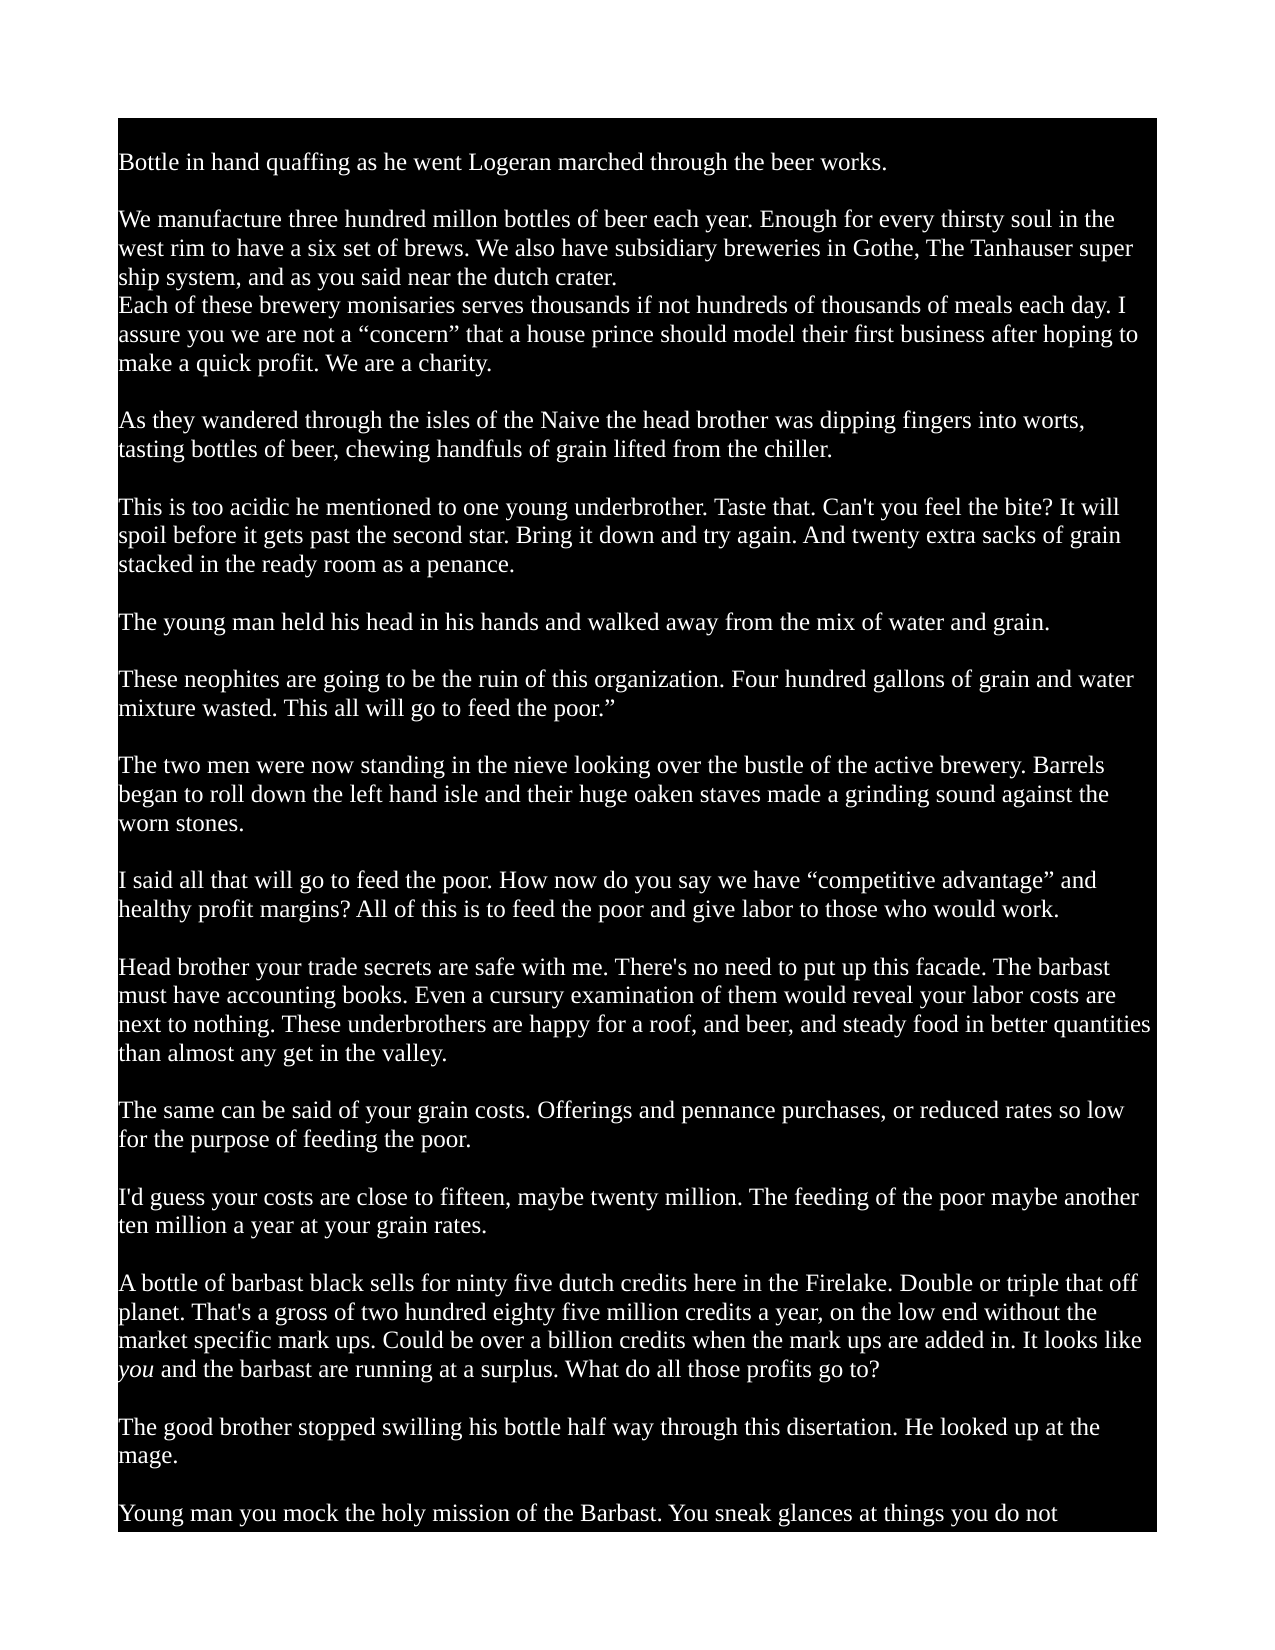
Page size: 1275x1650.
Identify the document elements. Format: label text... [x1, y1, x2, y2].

text A bottle of barbast black sells for ninty five dutch credits here in the Firelake. Double or triple that off planet. That's a gross of two hundred eighty five million credits a year, on the low end without the market specific mark ups. Could be over a billion credits when the mark ups are added in. It looks like you and the barbast are running at a surplus. What do all those profits go to? [118, 1268, 1157, 1383]
text Bottle in hand quaffing as he went Logeran marched through the beer works. We manufacture three hundred millon bottles of beer each year. Enough for every thirsty soul in the west rim to have a six set of brews. We also have subsidiary breweries in Gothe, The Tanhauser super ship system, and as you said near the dutch crater. Each of these brewery monisaries serves thousands if not hundreds of thousands of meals each day. I assure you we are not a “concern” that a house prince should model their first business after hoping to make a quick profit. We are a charity. As they wandered through the isles of the Naive the head brother was dipping fingers into worts, tasting bottles of beer, chewing handfuls of grain lifted from the chiller. This is too acidic he mentioned to one young underbrother. Taste that. Can't you feel the bite? It will spoil before it gets past the second star. Bring it down and try again. And twenty extra sacks of grain stacked in the ready room as a penance. The young man held his head in his hands and walked away from the mix of water and grain. These neophites are going to be the ruin of this organization. Four hundred gallons of grain and water mixture wasted. This all will go to feed the poor.” The two men were now standing in the nieve looking over the bustle of the active brewery. Barrels began to roll down the left hand isle and their huge oaken staves made a grinding sound against the worn stones. [118, 118, 1157, 866]
text I said all that will go to feed the poor. How now do you say we have “competitive advantage” and healthy profit margins? All of this is to feed the poor and give labor to those who would work. Head brother your trade secrets are safe with me. There's no need to put up this facade. The barbast must have accounting books. Even a cursury examination of them would reveal your labor costs are next to nothing. These underbrothers are happy for a roof, and beer, and steady food in better quantities than almost any get in the valley. The same can be said of your grain costs. Offerings and pennance purchases, or reduced rates so low for the purpose of feeding the poor. I'd guess your costs are close to fifteen, maybe twenty million. The feeding of the poor maybe another ten million a year at your grain rates. [118, 866, 1157, 1239]
text The good brother stopped swilling his bottle half way through this disertation. He looked up at the mage. Young man you mock the holy mission of the Barbast. You sneak glances at things you do not [118, 1412, 1157, 1527]
